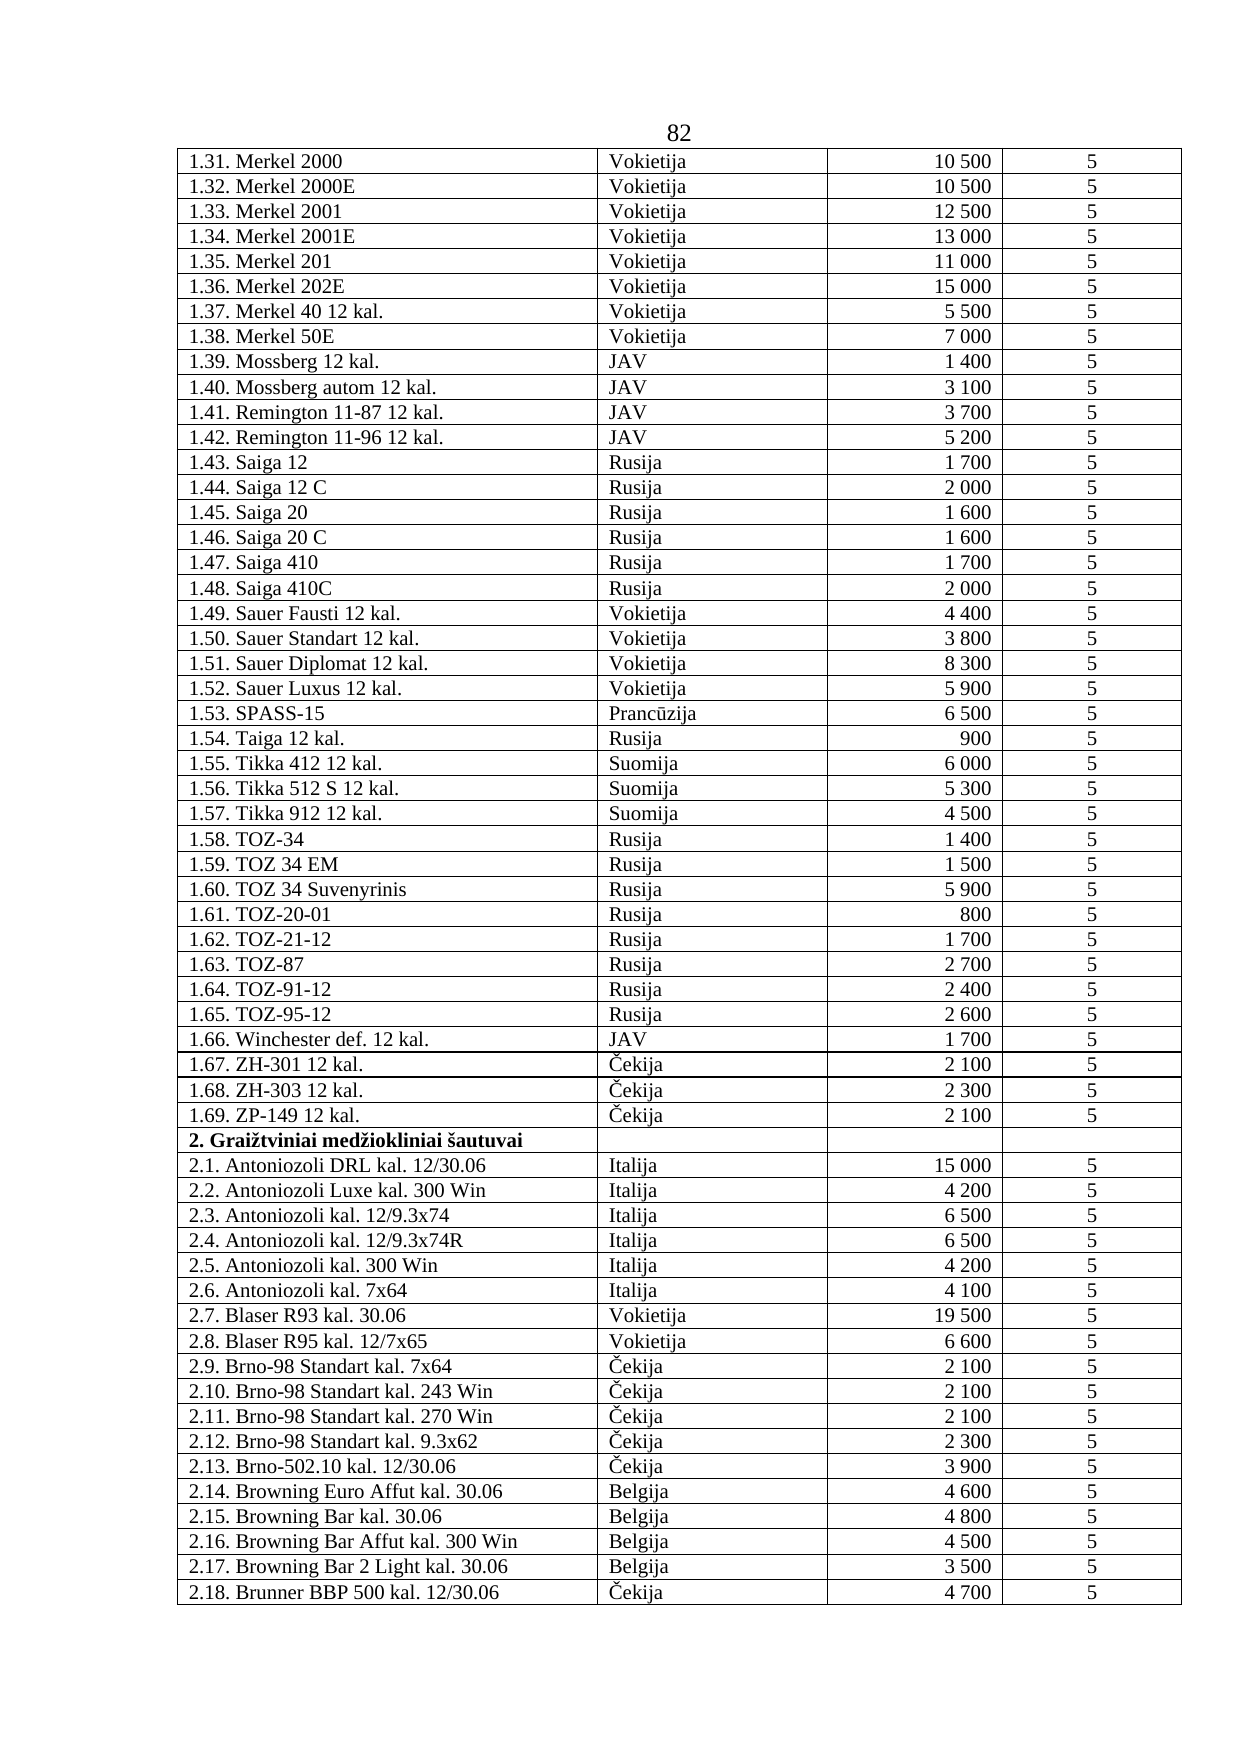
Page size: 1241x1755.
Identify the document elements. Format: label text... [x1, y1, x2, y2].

table_cell 5 [1003, 751, 1181, 775]
table_cell Vokietija [598, 1304, 827, 1327]
table_cell 1 700 [828, 550, 1002, 574]
table_cell 1.46. Saiga 20 C [178, 525, 597, 549]
table_cell 4 500 [828, 1529, 1002, 1553]
table_cell JAV [598, 350, 827, 373]
table_cell Čekija [598, 1103, 827, 1127]
table_cell 1 400 [828, 350, 1002, 373]
table_cell 2 300 [828, 1078, 1002, 1102]
table_cell 1.32. Merkel 2000E [178, 174, 597, 198]
table_cell 1.33. Merkel 2001 [178, 199, 597, 223]
table_cell 2.9. Brno-98 Standart kal. 7x64 [178, 1354, 597, 1378]
table_cell Rusija [598, 1002, 827, 1026]
table_cell 15 000 [828, 1153, 1002, 1177]
table_cell 4 400 [828, 601, 1002, 624]
table_cell 10 500 [828, 174, 1002, 198]
table_cell JAV [598, 1027, 827, 1051]
table_cell 1.64. TOZ-91-12 [178, 977, 597, 1001]
table_cell Vokietija [598, 651, 827, 675]
table_cell 5 [1003, 701, 1181, 725]
table_cell 1.48. Saiga 410C [178, 575, 597, 599]
table_cell 1 700 [828, 450, 1002, 474]
table_cell 1.57. Tikka 912 12 kal. [178, 801, 597, 825]
table_cell 5 [1003, 1379, 1181, 1403]
table_cell 5 [1003, 1404, 1181, 1428]
table_cell 2 400 [828, 977, 1002, 1001]
table_cell 2.1. Antoniozoli DRL kal. 12/30.06 [178, 1153, 597, 1177]
table_cell 5 [1003, 651, 1181, 675]
table_cell 5 [1003, 1228, 1181, 1252]
table_cell 10 500 [828, 149, 1002, 173]
table_cell Čekija [598, 1404, 827, 1428]
table_cell Vokietija [598, 274, 827, 298]
table_cell Suomija [598, 801, 827, 825]
table_cell 5 [1003, 1354, 1181, 1378]
table_cell 1.36. Merkel 202E [178, 274, 597, 298]
table_cell 2 100 [828, 1404, 1002, 1428]
table_cell 2.4. Antoniozoli kal. 12/9.3x74R [178, 1228, 597, 1252]
table_cell 5 [1003, 425, 1181, 449]
table_cell 1.67. ZH-301 12 kal. [178, 1053, 597, 1076]
table_cell 1.37. Merkel 40 12 kal. [178, 299, 597, 323]
table_cell 1.31. Merkel 2000 [178, 149, 597, 173]
table_cell 5 [1003, 601, 1181, 624]
table_cell Vokietija [598, 676, 827, 700]
table_cell 2 100 [828, 1354, 1002, 1378]
table_cell 6 500 [828, 701, 1002, 725]
table_cell Prancūzija [598, 701, 827, 725]
table_cell 2.18. Brunner BBP 500 kal. 12/30.06 [178, 1580, 597, 1604]
table_cell Vokietija [598, 224, 827, 248]
table_cell Vokietija [598, 174, 827, 198]
table_cell 5 [1003, 877, 1181, 901]
table_cell 4 200 [828, 1178, 1002, 1202]
table_cell 5 [1003, 1027, 1181, 1051]
table_cell 1.42. Remington 11-96 12 kal. [178, 425, 597, 449]
table_cell Čekija [598, 1580, 827, 1604]
table_cell 5 300 [828, 776, 1002, 800]
table_cell 5 [1003, 1504, 1181, 1528]
table_cell 5 [1003, 224, 1181, 248]
table_cell 5 [1003, 1454, 1181, 1478]
table_cell 4 500 [828, 801, 1002, 825]
table_cell 5 900 [828, 877, 1002, 901]
table_cell 4 200 [828, 1253, 1002, 1277]
table_cell 2.12. Brno-98 Standart kal. 9.3x62 [178, 1429, 597, 1453]
table_cell Rusija [598, 902, 827, 926]
table_cell 19 500 [828, 1304, 1002, 1327]
table_cell 4 700 [828, 1580, 1002, 1604]
table_cell 5 [1003, 174, 1181, 198]
table_cell 2.7. Blaser R93 kal. 30.06 [178, 1304, 597, 1327]
table_cell Rusija [598, 952, 827, 976]
table_cell 2.3. Antoniozoli kal. 12/9.3x74 [178, 1203, 597, 1227]
table_cell Suomija [598, 776, 827, 800]
table_cell 5 [1003, 1203, 1181, 1227]
table_cell Rusija [598, 475, 827, 499]
table_cell 5 [1003, 1053, 1181, 1076]
table_cell 5 [1003, 450, 1181, 474]
table_cell 1 500 [828, 852, 1002, 876]
table_cell Rusija [598, 726, 827, 750]
table_cell 1.65. TOZ-95-12 [178, 1002, 597, 1026]
table_cell 1.59. TOZ 34 EM [178, 852, 597, 876]
table_cell 1.69. ZP-149 12 kal. [178, 1103, 597, 1127]
table_cell 1.41. Remington 11-87 12 kal. [178, 400, 597, 424]
table_cell 5 [1003, 199, 1181, 223]
table_cell 1.34. Merkel 2001E [178, 224, 597, 248]
table_cell 5 [1003, 1304, 1181, 1327]
table_cell Italija [598, 1228, 827, 1252]
table_cell 5 [1003, 801, 1181, 825]
table_cell 5 [1003, 550, 1181, 574]
table_cell 2.13. Brno-502.10 kal. 12/30.06 [178, 1454, 597, 1478]
table_cell 2 700 [828, 952, 1002, 976]
table_cell 900 [828, 726, 1002, 750]
table_cell Rusija [598, 927, 827, 951]
table_cell 5 [1003, 1253, 1181, 1277]
table_cell 5 [1003, 1529, 1181, 1553]
table_cell 6 600 [828, 1329, 1002, 1353]
table_cell 12 500 [828, 199, 1002, 223]
table_cell 1.50. Sauer Standart 12 kal. [178, 626, 597, 650]
table_cell 5 [1003, 400, 1181, 424]
table_cell Belgija [598, 1529, 827, 1553]
table_cell 13 000 [828, 224, 1002, 248]
table_cell 1.52. Sauer Luxus 12 kal. [178, 676, 597, 700]
table_cell Rusija [598, 852, 827, 876]
table_cell 1 600 [828, 500, 1002, 524]
table_cell Vokietija [598, 149, 827, 173]
table_cell 5 [1003, 852, 1181, 876]
table_cell 1.40. Mossberg autom 12 kal. [178, 375, 597, 399]
table_cell 5 [1003, 249, 1181, 273]
table_cell 3 900 [828, 1454, 1002, 1478]
table_cell Vokietija [598, 249, 827, 273]
table_cell Čekija [598, 1429, 827, 1453]
table_cell Suomija [598, 751, 827, 775]
table_cell 5 [1003, 525, 1181, 549]
table_cell 5 [1003, 776, 1181, 800]
table_cell 3 800 [828, 626, 1002, 650]
table_cell 5 [1003, 324, 1181, 348]
table_cell JAV [598, 400, 827, 424]
table_cell Čekija [598, 1078, 827, 1102]
table_cell 5 [1003, 1278, 1181, 1302]
table_cell Rusija [598, 500, 827, 524]
table_cell 2 100 [828, 1103, 1002, 1127]
table_cell 1.39. Mossberg 12 kal. [178, 350, 597, 373]
table_cell 5 [1003, 676, 1181, 700]
table_cell 3 500 [828, 1555, 1002, 1578]
table_cell 2 100 [828, 1379, 1002, 1403]
table_cell Italija [598, 1203, 827, 1227]
table_cell Belgija [598, 1555, 827, 1578]
table_cell 15 000 [828, 274, 1002, 298]
table_cell 5 [1003, 350, 1181, 373]
table_cell 3 700 [828, 400, 1002, 424]
table_cell Vokietija [598, 199, 827, 223]
table_cell 11 000 [828, 249, 1002, 273]
table_cell Rusija [598, 826, 827, 851]
table_cell JAV [598, 425, 827, 449]
table_cell Čekija [598, 1354, 827, 1378]
table_cell 5 [1003, 1329, 1181, 1353]
table_cell 7 000 [828, 324, 1002, 348]
table_cell 5 200 [828, 425, 1002, 449]
table_cell [598, 1128, 827, 1152]
table_cell 1.44. Saiga 12 C [178, 475, 597, 499]
table_cell Italija [598, 1278, 827, 1302]
table_cell 5 [1003, 274, 1181, 298]
table_cell Rusija [598, 550, 827, 574]
table_cell 1.58. TOZ-34 [178, 826, 597, 851]
table_cell 1.51. Sauer Diplomat 12 kal. [178, 651, 597, 675]
table_cell 4 600 [828, 1479, 1002, 1503]
table_cell 5 [1003, 1078, 1181, 1102]
table_cell 1.49. Sauer Fausti 12 kal. [178, 601, 597, 624]
table_cell 2.6. Antoniozoli kal. 7x64 [178, 1278, 597, 1302]
table_cell 2.2. Antoniozoli Luxe kal. 300 Win [178, 1178, 597, 1202]
table_cell 2.14. Browning Euro Affut kal. 30.06 [178, 1479, 597, 1503]
table_cell 1.56. Tikka 512 S 12 kal. [178, 776, 597, 800]
table_cell 1.35. Merkel 201 [178, 249, 597, 273]
table_cell 2 100 [828, 1053, 1002, 1076]
table_cell 800 [828, 902, 1002, 926]
table_cell Rusija [598, 877, 827, 901]
table_cell 5 [1003, 299, 1181, 323]
table_cell 1.68. ZH-303 12 kal. [178, 1078, 597, 1102]
table_cell 1.66. Winchester def. 12 kal. [178, 1027, 597, 1051]
table_cell Čekija [598, 1454, 827, 1478]
table_cell 3 100 [828, 375, 1002, 399]
table_cell Vokietija [598, 601, 827, 624]
table_cell 6 500 [828, 1228, 1002, 1252]
table_cell 8 300 [828, 651, 1002, 675]
table_cell Italija [598, 1153, 827, 1177]
table_cell Vokietija [598, 1329, 827, 1353]
table_cell 1.63. TOZ-87 [178, 952, 597, 976]
table_cell Belgija [598, 1504, 827, 1528]
table_cell 2.16. Browning Bar Affut kal. 300 Win [178, 1529, 597, 1553]
table_cell 1.38. Merkel 50E [178, 324, 597, 348]
table_cell Rusija [598, 450, 827, 474]
table_cell 2. Graižtviniai medžiokliniai šautuvai [178, 1128, 597, 1152]
table_cell Vokietija [598, 626, 827, 650]
table_cell 2 600 [828, 1002, 1002, 1026]
table_cell 1.60. TOZ 34 Suvenyrinis [178, 877, 597, 901]
table_cell 1.53. SPASS-15 [178, 701, 597, 725]
table_cell 5 [1003, 927, 1181, 951]
table_cell Čekija [598, 1053, 827, 1076]
table_cell 2.10. Brno-98 Standart kal. 243 Win [178, 1379, 597, 1403]
table_cell Čekija [598, 1379, 827, 1403]
table_cell 2 000 [828, 575, 1002, 599]
table_cell 1.47. Saiga 410 [178, 550, 597, 574]
table_cell 5 [1003, 1103, 1181, 1127]
table_cell Rusija [598, 575, 827, 599]
table_cell 5 [1003, 726, 1181, 750]
table_cell 2.15. Browning Bar kal. 30.06 [178, 1504, 597, 1528]
table_cell 1.61. TOZ-20-01 [178, 902, 597, 926]
table_cell 4 100 [828, 1278, 1002, 1302]
table_cell 5 [1003, 977, 1181, 1001]
table_cell Belgija [598, 1479, 827, 1503]
table_cell 5 [1003, 1002, 1181, 1026]
table_cell 1 600 [828, 525, 1002, 549]
table_cell JAV [598, 375, 827, 399]
table_cell 5 [1003, 375, 1181, 399]
table_cell 2 300 [828, 1429, 1002, 1453]
table_cell 5 500 [828, 299, 1002, 323]
table_cell Italija [598, 1253, 827, 1277]
table_cell 5 [1003, 475, 1181, 499]
table_cell 5 [1003, 1153, 1181, 1177]
table_cell 1.62. TOZ-21-12 [178, 927, 597, 951]
table_cell 4 800 [828, 1504, 1002, 1528]
table_cell Rusija [598, 525, 827, 549]
table_cell 5 [1003, 1555, 1181, 1578]
table_cell 1 700 [828, 927, 1002, 951]
table_cell 5 [1003, 1580, 1181, 1604]
table_cell Vokietija [598, 299, 827, 323]
table_cell [1003, 1128, 1181, 1152]
table_cell 5 [1003, 500, 1181, 524]
table_cell 1.54. Taiga 12 kal. [178, 726, 597, 750]
table_cell 1.45. Saiga 20 [178, 500, 597, 524]
table_cell 5 [1003, 1178, 1181, 1202]
table_cell 5 900 [828, 676, 1002, 700]
table_cell 2.8. Blaser R95 kal. 12/7x65 [178, 1329, 597, 1353]
table_cell 5 [1003, 952, 1181, 976]
table_cell Italija [598, 1178, 827, 1202]
table_cell 1.55. Tikka 412 12 kal. [178, 751, 597, 775]
table_cell 5 [1003, 1479, 1181, 1503]
table_cell [828, 1128, 1002, 1152]
table_cell 2.17. Browning Bar 2 Light kal. 30.06 [178, 1555, 597, 1578]
table_cell 5 [1003, 826, 1181, 851]
table_cell 2.11. Brno-98 Standart kal. 270 Win [178, 1404, 597, 1428]
table_cell 1 700 [828, 1027, 1002, 1051]
table_cell 5 [1003, 626, 1181, 650]
table_cell 5 [1003, 149, 1181, 173]
table_cell 1 400 [828, 826, 1002, 851]
table_cell 5 [1003, 902, 1181, 926]
table_cell 6 500 [828, 1203, 1002, 1227]
table_cell 5 [1003, 1429, 1181, 1453]
table_cell Rusija [598, 977, 827, 1001]
table_cell Vokietija [598, 324, 827, 348]
table_cell 5 [1003, 575, 1181, 599]
table_cell 2 000 [828, 475, 1002, 499]
table_cell 6 000 [828, 751, 1002, 775]
table_cell 2.5. Antoniozoli kal. 300 Win [178, 1253, 597, 1277]
table_cell 1.43. Saiga 12 [178, 450, 597, 474]
